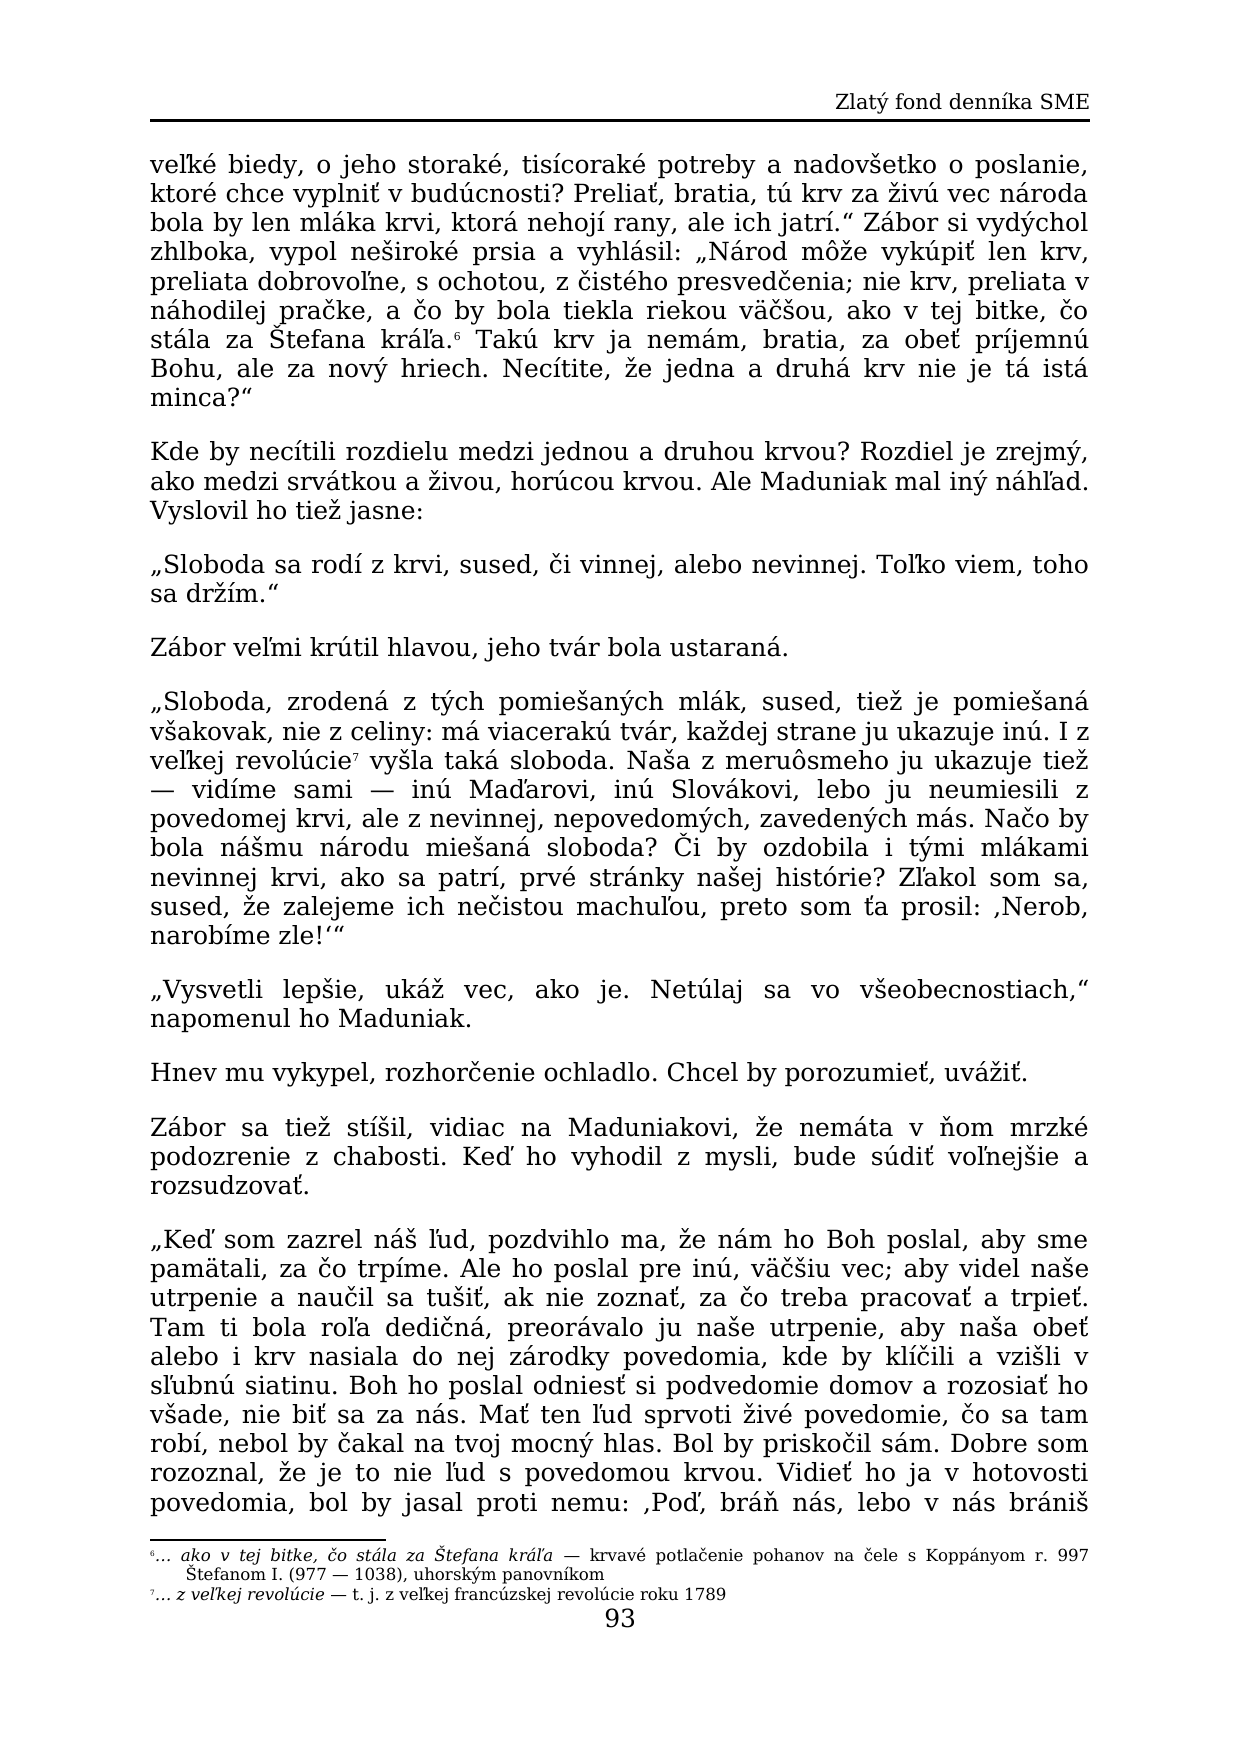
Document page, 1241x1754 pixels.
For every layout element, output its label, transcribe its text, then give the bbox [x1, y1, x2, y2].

text Hnev mu vykypel, rozhorčenie ochladlo. Chcel by porozumieť, uvážiť. [150, 1058, 1090, 1088]
text 6… ako v tej bitke, čo stála za Štefana kráľa — krvavé potlačenie pohanov na čele s Koppányom r. 997 Štefanom I. (977 — 1038), uhorským panovníkom [150, 1546, 1090, 1584]
text 7… z veľkej revolúcie — t. j. z veľkej francúzskej revolúcie roku 1789 [150, 1584, 1090, 1604]
text „Keď som zazrel náš ľud, pozdvihlo ma, že nám ho Boh poslal, aby sme pamätali, za čo trpíme. Ale ho poslal pre inú, väčšiu vec; aby videl naše utrpenie a naučil sa tušiť, ak nie zoznať, za čo treba pracovať a trpieť. Tam ti bola roľa dedičná, preorávalo ju naše utrpenie, aby naša obeť alebo i krv nasiala do nej zárodky povedomia, kde by klíčili a vzišli v sľubnú siatinu. Boh ho poslal odniesť si podvedomie domov a rozosiať ho všade, nie biť sa za nás. Mať ten ľud sprvoti živé povedomie, čo sa tam robí, nebol by čakal na tvoj mocný hlas. Bol by priskočil sám. Dobre som rozoznal, že je to nie ľud s povedomou krvou. Vidieť ho ja v hotovosti povedomia, bol by jasal proti nemu: ,Poď, bráň nás, lebo v nás brániš [150, 1225, 1090, 1517]
text „Vysvetli lepšie, ukáž vec, ako je. Netúlaj sa vo všeobecnostiach,“ napomenul ho Maduniak. [150, 975, 1090, 1033]
text Zábor veľmi krútil hlavou, jeho tvár bola ustaraná. [150, 633, 1090, 663]
text Kde by necítili rozdielu medzi jednou a druhou krvou? Rozdiel je zrejmý, ako medzi srvátkou a živou, horúcou krvou. Ale Maduniak mal iný náhľad. Vyslovil ho tiež jasne: [150, 438, 1090, 525]
text Zábor sa tiež stíšil, vidiac na Maduniakovi, že nemáta v ňom mrzké podozrenie z chabosti. Keď ho vyhodil z mysli, bude súdiť voľnejšie a rozsudzovať. [150, 1113, 1090, 1200]
text „Sloboda sa rodí z krvi, sused, či vinnej, alebo nevinnej. Toľko viem, toho sa držím.“ [150, 550, 1090, 608]
text veľké biedy, o jeho storaké, tisícoraké potreby a nadovšetko o poslanie, ktoré chce vyplniť v budúcnosti? Preliať, bratia, tú krv za živú vec národa bola by len mláka krvi, ktorá nehojí rany, ale ich jatrí.“ Zábor si vydýchol zhlboka, vypol neširoké prsia a vyhlásil: „Národ môže vykúpiť len krv, preliata dobrovoľne, s ochotou, z čistého presvedčenia; nie krv, preliata v náhodilej pračke, a čo by bola tiekla riekou väčšou, ako v tej bitke, čo stála za Štefana kráľa.6 Takú krv ja nemám, bratia, za obeť príjemnú Bohu, ale za nový hriech. Necítite, že jedna a druhá krv nie je tá istá minca?“ [150, 150, 1090, 413]
text „Sloboda, zrodená z tých pomiešaných mlák, sused, tiež je pomiešaná všakovak, nie z celiny: má viacerakú tvár, každej strane ju ukazuje inú. I z veľkej revolúcie7 vyšla taká sloboda. Naša z meruôsmeho ju ukazuje tiež — vidíme sami — inú Maďarovi, inú Slovákovi, lebo ju neumiesili z povedomej krvi, ale z nevinnej, nepovedomých, zavedených más. Načo by bola nášmu národu miešaná sloboda? Či by ozdobila i tými mlákami nevinnej krvi, ako sa patrí, prvé stránky našej histórie? Zľakol som sa, sused, že zalejeme ich nečistou machuľou, preto som ťa prosil: ,Nerob, narobíme zle!‘“ [150, 688, 1090, 950]
